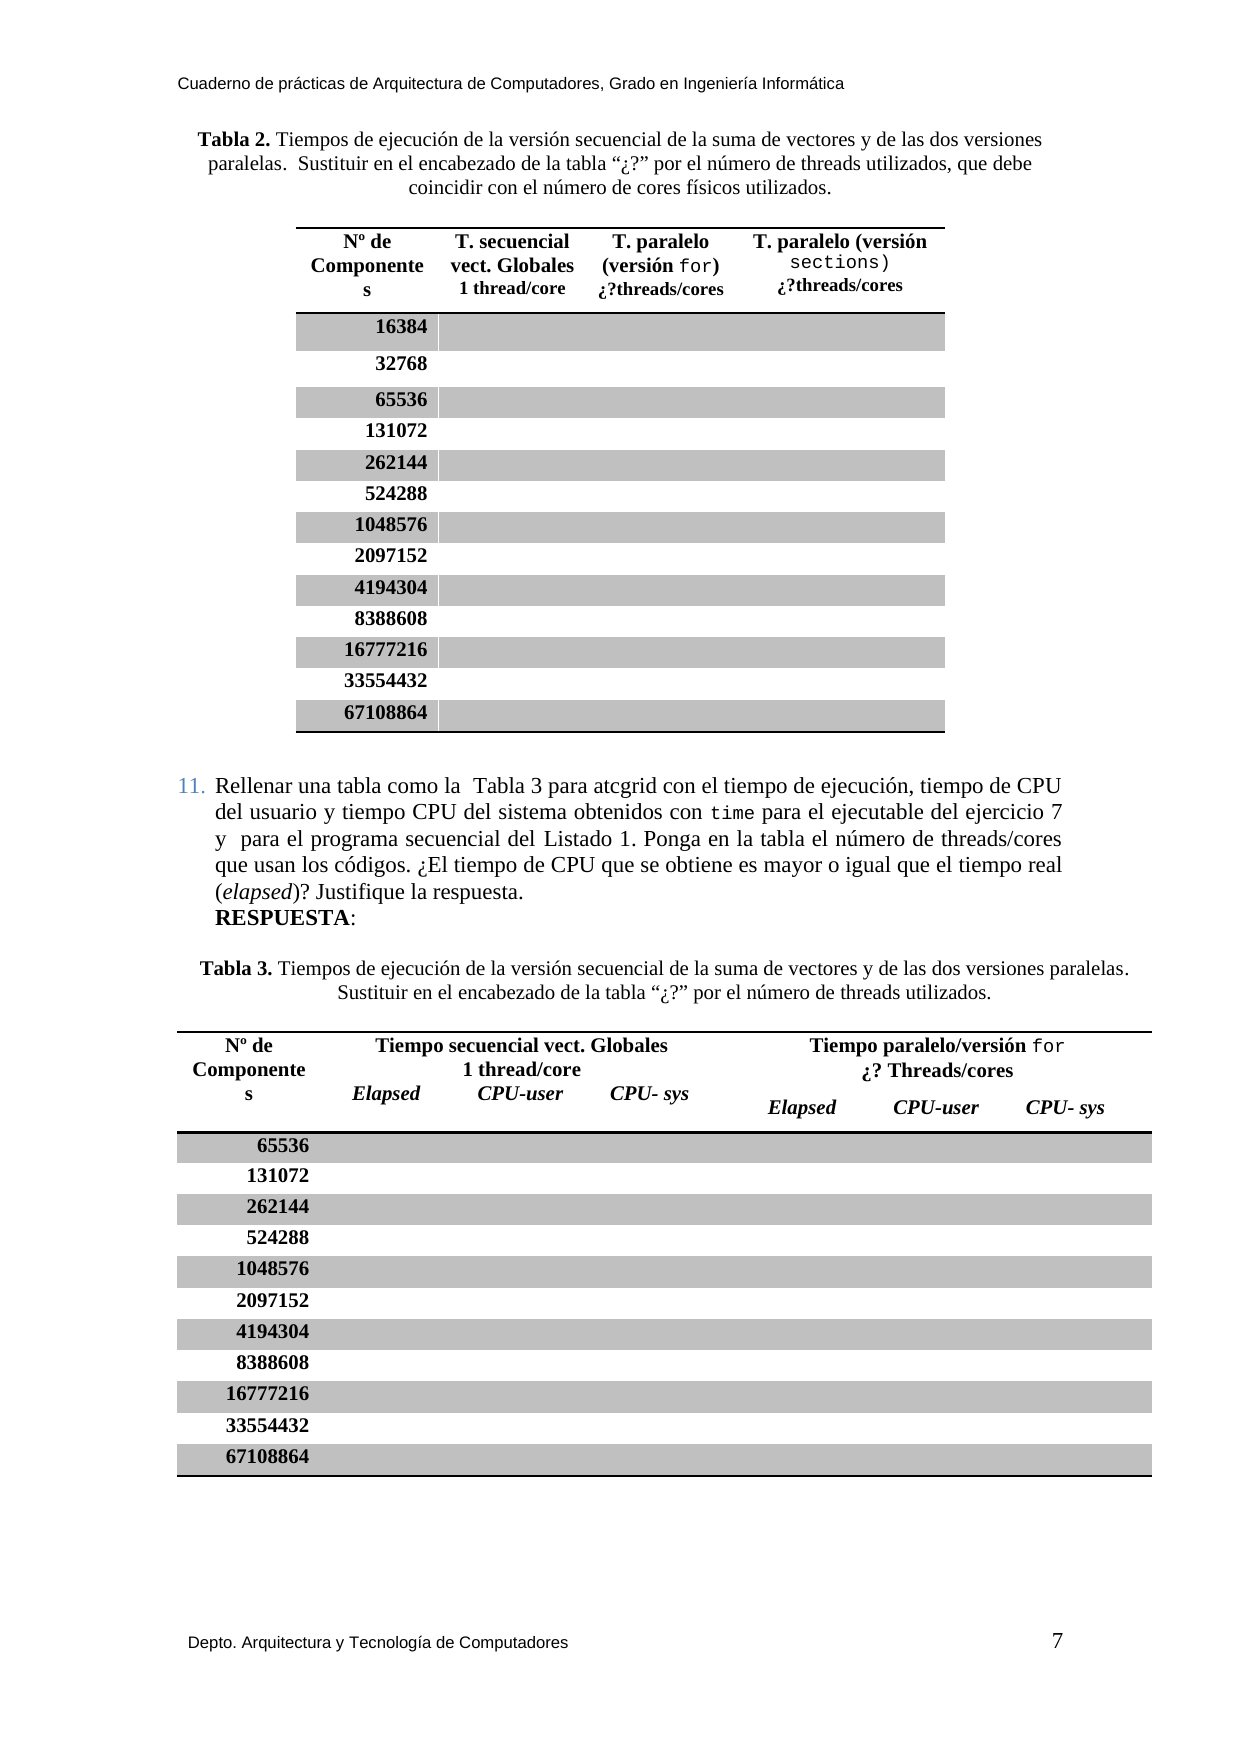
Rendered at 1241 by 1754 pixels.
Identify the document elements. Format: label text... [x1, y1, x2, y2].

table_cell 33554432 [177, 1413, 320, 1444]
table_cell [320, 1163, 723, 1194]
table_cell [723, 1134, 1152, 1163]
table_cell 67108864 [296, 700, 438, 731]
table_cell [586, 544, 735, 575]
table_cell [735, 637, 945, 668]
table_cell 33554432 [296, 669, 438, 700]
table_cell 8388608 [177, 1350, 320, 1381]
table_cell 4194304 [177, 1319, 320, 1350]
table_cell [735, 544, 945, 575]
table_cell [320, 1134, 723, 1163]
table_cell [586, 512, 735, 543]
table_cell [723, 1256, 1152, 1288]
table_cell [439, 669, 586, 700]
table_cell 524288 [296, 481, 438, 512]
table_cell 65536 [177, 1134, 320, 1163]
table_cell [735, 575, 945, 606]
table_cell 524288 [177, 1225, 320, 1256]
table_cell [439, 387, 586, 418]
table_cell [586, 637, 735, 668]
table_cell [320, 1288, 723, 1319]
table_cell [723, 1381, 1152, 1413]
table_cell [586, 481, 735, 512]
table_cell [586, 419, 735, 450]
table_header Tabla 2. Tiempos de ejecución de la versión secuencial de la suma de vectores y de las dos versiones paralelas. Sustituir en el encabezado de la tabla “¿?” por el número de threads utilizados, que debe coincidir con el número de cores físicos utilizados. [166, 102, 1074, 199]
table_cell [723, 1350, 1152, 1381]
table_cell [735, 351, 945, 387]
table_cell 1048576 [296, 512, 438, 543]
table_cell 2097152 [296, 544, 438, 575]
table_cell [586, 314, 735, 351]
table_cell 262144 [296, 450, 438, 481]
table_cell [439, 575, 586, 606]
table_cell [586, 387, 735, 418]
table_cell [723, 1288, 1152, 1319]
table_cell [735, 481, 945, 512]
table_header Tiempo secuencial vect. Globales 1 thread/core Elapsed CPU-user CPU- sys [320, 1033, 723, 1131]
table_cell 16777216 [296, 637, 438, 668]
table_cell [723, 1413, 1152, 1444]
table_cell [735, 669, 945, 700]
table_cell [586, 606, 735, 637]
table_cell [723, 1194, 1152, 1225]
table_cell [735, 419, 945, 450]
table_cell [723, 1225, 1152, 1256]
list Rellenar una tabla como la Tabla 3 para atcgrid con el tiempo de ejecución, tiempo de CPU del usuario y tiempo CPU del sistema obtenidos con time para el ejecutable del ejercicio 7 y para el programa secuencial del Listado 1. Ponga en la tabla el número de threads/cores que usan los códigos. ¿El tiempo de CPU que se obtiene es mayor o igual que el tiempo real (elapsed)? Justifique la respuesta. [177, 772, 1063, 904]
table_cell 262144 [177, 1194, 320, 1225]
table_cell [320, 1350, 723, 1381]
table_cell [723, 1444, 1152, 1475]
table_cell [320, 1256, 723, 1288]
table_cell [735, 512, 945, 543]
table_cell [735, 314, 945, 351]
table_header Nº de Componentes [177, 1033, 320, 1131]
table_cell [723, 1319, 1152, 1350]
table_cell [586, 575, 735, 606]
table_cell [439, 606, 586, 637]
table_cell [735, 606, 945, 637]
table_cell [320, 1381, 723, 1413]
table_cell [439, 351, 586, 387]
table_cell [586, 669, 735, 700]
table_cell [586, 700, 735, 731]
table_cell [723, 1163, 1152, 1194]
table_cell [439, 544, 586, 575]
table_header T. secuencial vect. Globales 1 thread/core [439, 229, 586, 312]
table_cell [735, 387, 945, 418]
table_cell [439, 700, 586, 731]
table_cell 131072 [296, 419, 438, 450]
table_cell [735, 700, 945, 731]
table_cell [166, 199, 1074, 733]
table_cell [586, 450, 735, 481]
table_cell [166, 1004, 1163, 1477]
table_cell 2097152 [177, 1288, 320, 1319]
table_cell [439, 637, 586, 668]
table_cell 32768 [296, 351, 438, 387]
table_header Tiempo paralelo/versión for ¿? Threads/cores Elapsed CPU-user CPU- sys [723, 1033, 1152, 1131]
table_cell 67108864 [177, 1444, 320, 1475]
table_cell [586, 351, 735, 387]
table_cell 16384 [296, 314, 438, 351]
table_cell 131072 [177, 1163, 320, 1194]
table_header T. paralelo (versión sections) ¿?threads/cores [735, 229, 945, 312]
table_cell [439, 419, 586, 450]
table_cell [735, 450, 945, 481]
table_cell [320, 1444, 723, 1475]
table_header T. paralelo (versión for) ¿?threads/cores [586, 229, 735, 312]
table_cell [439, 314, 586, 351]
table_cell [320, 1194, 723, 1225]
text RESPUESTA: [215, 904, 1063, 931]
table_cell 65536 [296, 387, 438, 418]
table_cell [320, 1319, 723, 1350]
table_cell 4194304 [296, 575, 438, 606]
table_header Tabla 3. Tiempos de ejecución de la versión secuencial de la suma de vectores y de las dos versiones paralelas. Sustituir en el encabezado de la tabla “¿?” por el número de threads utilizados. [166, 931, 1163, 1004]
table_cell 16777216 [177, 1381, 320, 1413]
table_header Nº de Componentes [296, 229, 438, 312]
table_cell 1048576 [177, 1256, 320, 1288]
table_cell 8388608 [296, 606, 438, 637]
table_cell [439, 481, 586, 512]
table_cell [439, 512, 586, 543]
table_cell [439, 450, 586, 481]
table_cell [320, 1413, 723, 1444]
table_cell [320, 1225, 723, 1256]
